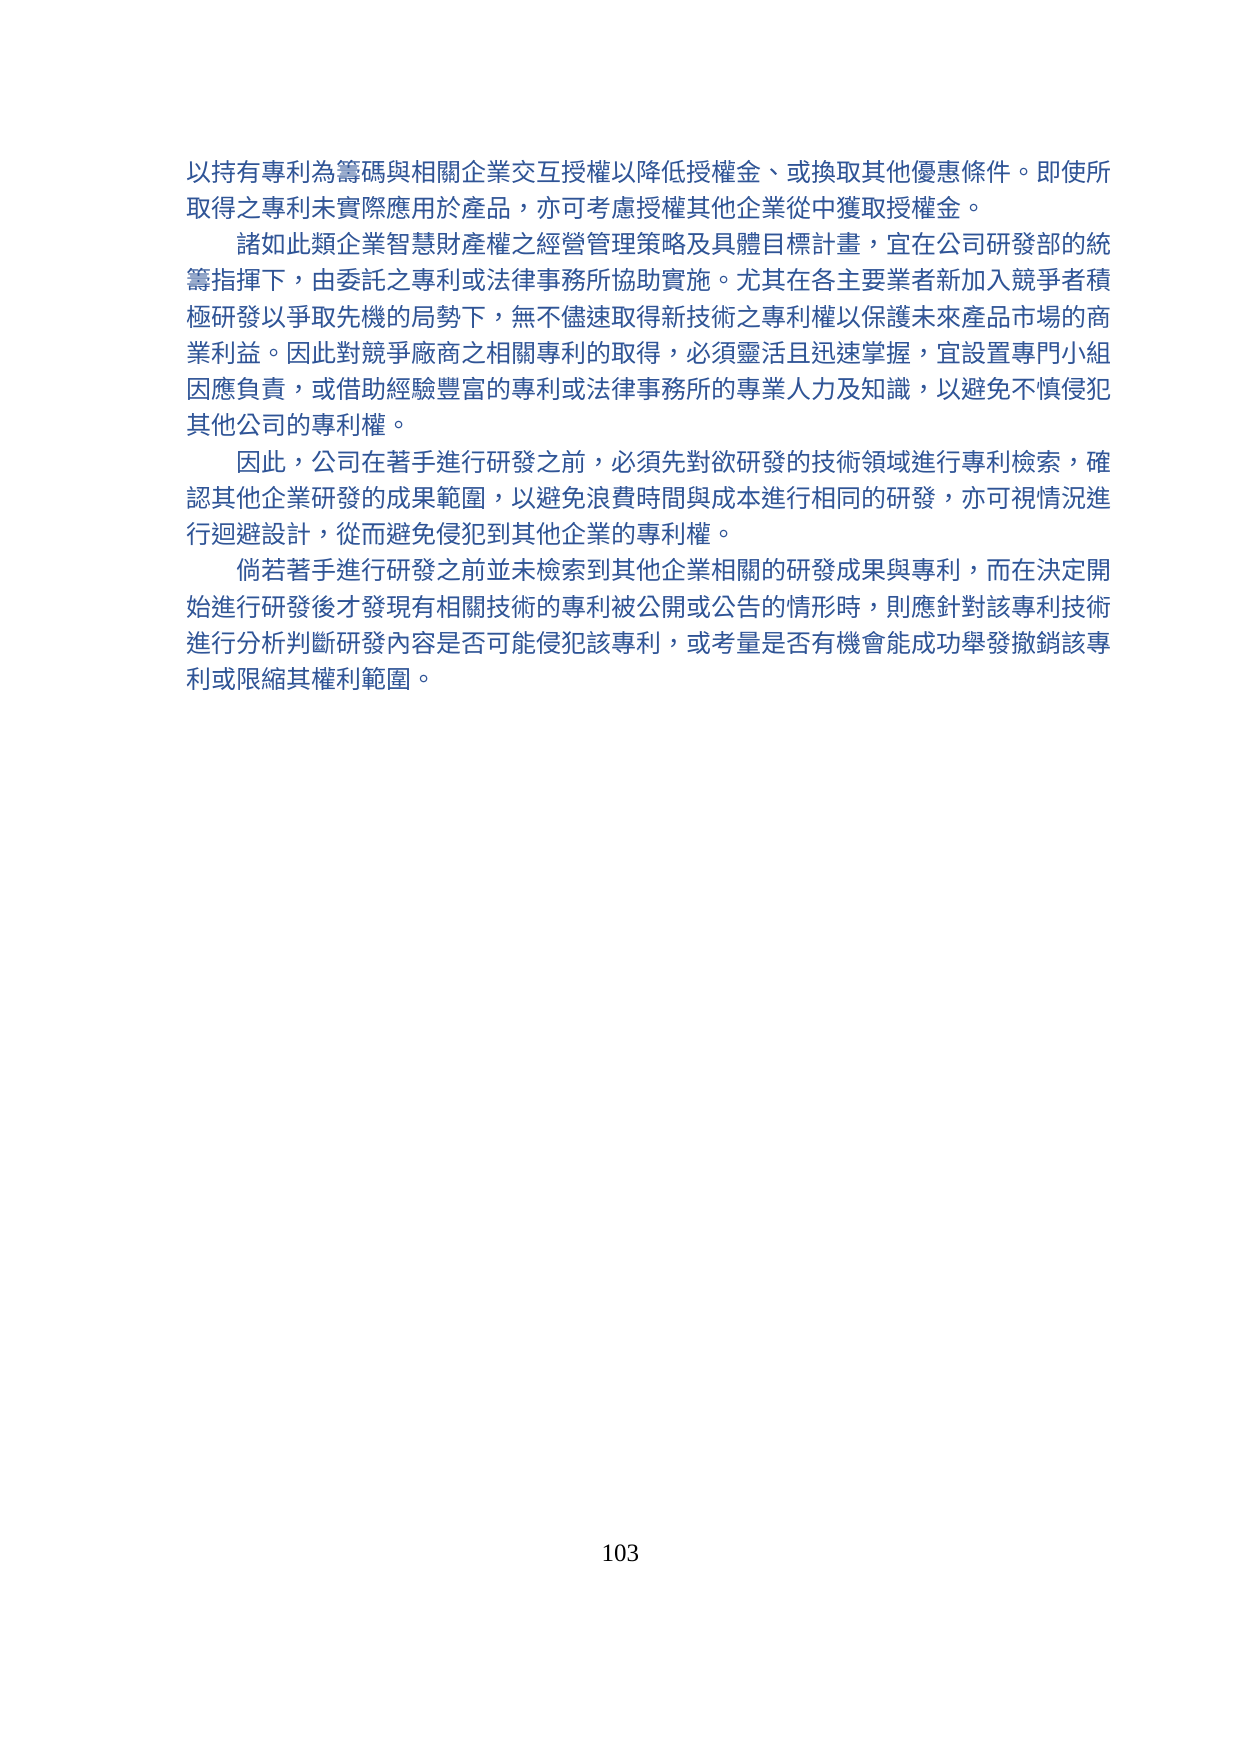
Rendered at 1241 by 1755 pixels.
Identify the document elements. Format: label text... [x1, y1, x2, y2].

text 倘若著手進行研發之前並未檢索到其他企業相關的研發成果與專利，而在決定開始進行研發後才發現有相關技術的專利被公開或公告的情形時，則應針對該專利技術進行分析判斷研發內容是否可能侵犯該專利，或考量是否有機會能成功舉發撤銷該專利或限縮其權利範圍。 [186, 551, 1128, 696]
text 以持有專利為籌碼與相關企業交互授權以降低授權金、或換取其他優惠條件。即使所取得之專利未實際應用於產品，亦可考慮授權其他企業從中獲取授權金。 [186, 152, 1128, 224]
text 因此，公司在著手進行研發之前，必須先對欲研發的技術領域進行專利檢索，確認其他企業研發的成果範圍，以避免浪費時間與成本進行相同的研發，亦可視情況進行迴避設計，從而避免侵犯到其他企業的專利權。 [186, 442, 1128, 551]
text 諸如此類企業智慧財產權之經營管理策略及具體目標計畫，宜在公司研發部的統籌指揮下，由委託之專利或法律事務所協助實施。尤其在各主要業者新加入競爭者積極研發以爭取先機的局勢下，無不儘速取得新技術之專利權以保護未來產品市場的商業利益。因此對競爭廠商之相關專利的取得，必須靈活且迅速掌握，宜設置專門小組因應負責，或借助經驗豐富的專利或法律事務所的專業人力及知識，以避免不慎侵犯其他公司的專利權。 [186, 224, 1128, 442]
